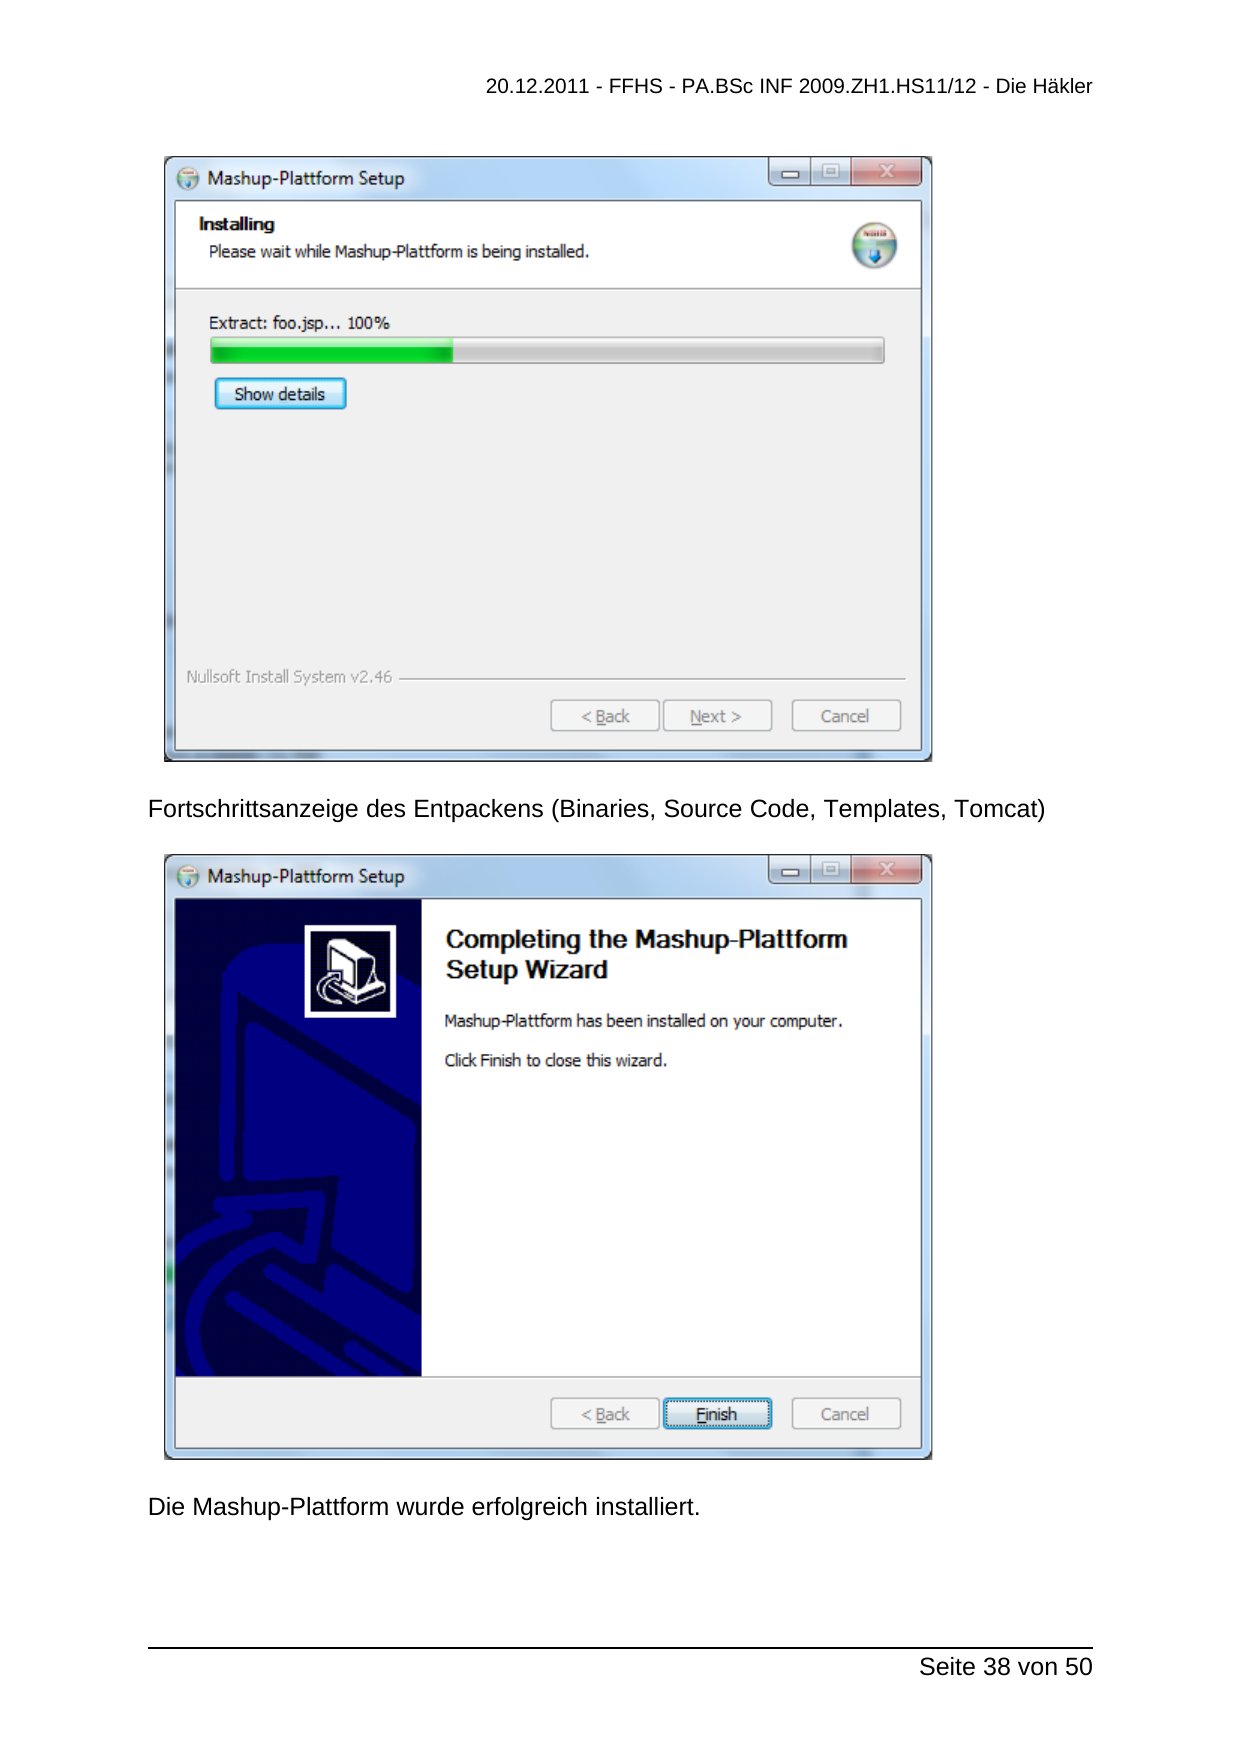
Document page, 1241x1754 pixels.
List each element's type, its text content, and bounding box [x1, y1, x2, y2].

text Die Mashup-Plattform wurde erfolgreich installiert. [148, 1492, 1093, 1549]
picture [164, 156, 933, 762]
text Fortschrittsanzeige des Entpackens (Binaries, Source Code, Templates, Tomcat) [148, 794, 1093, 823]
picture [164, 854, 933, 1460]
